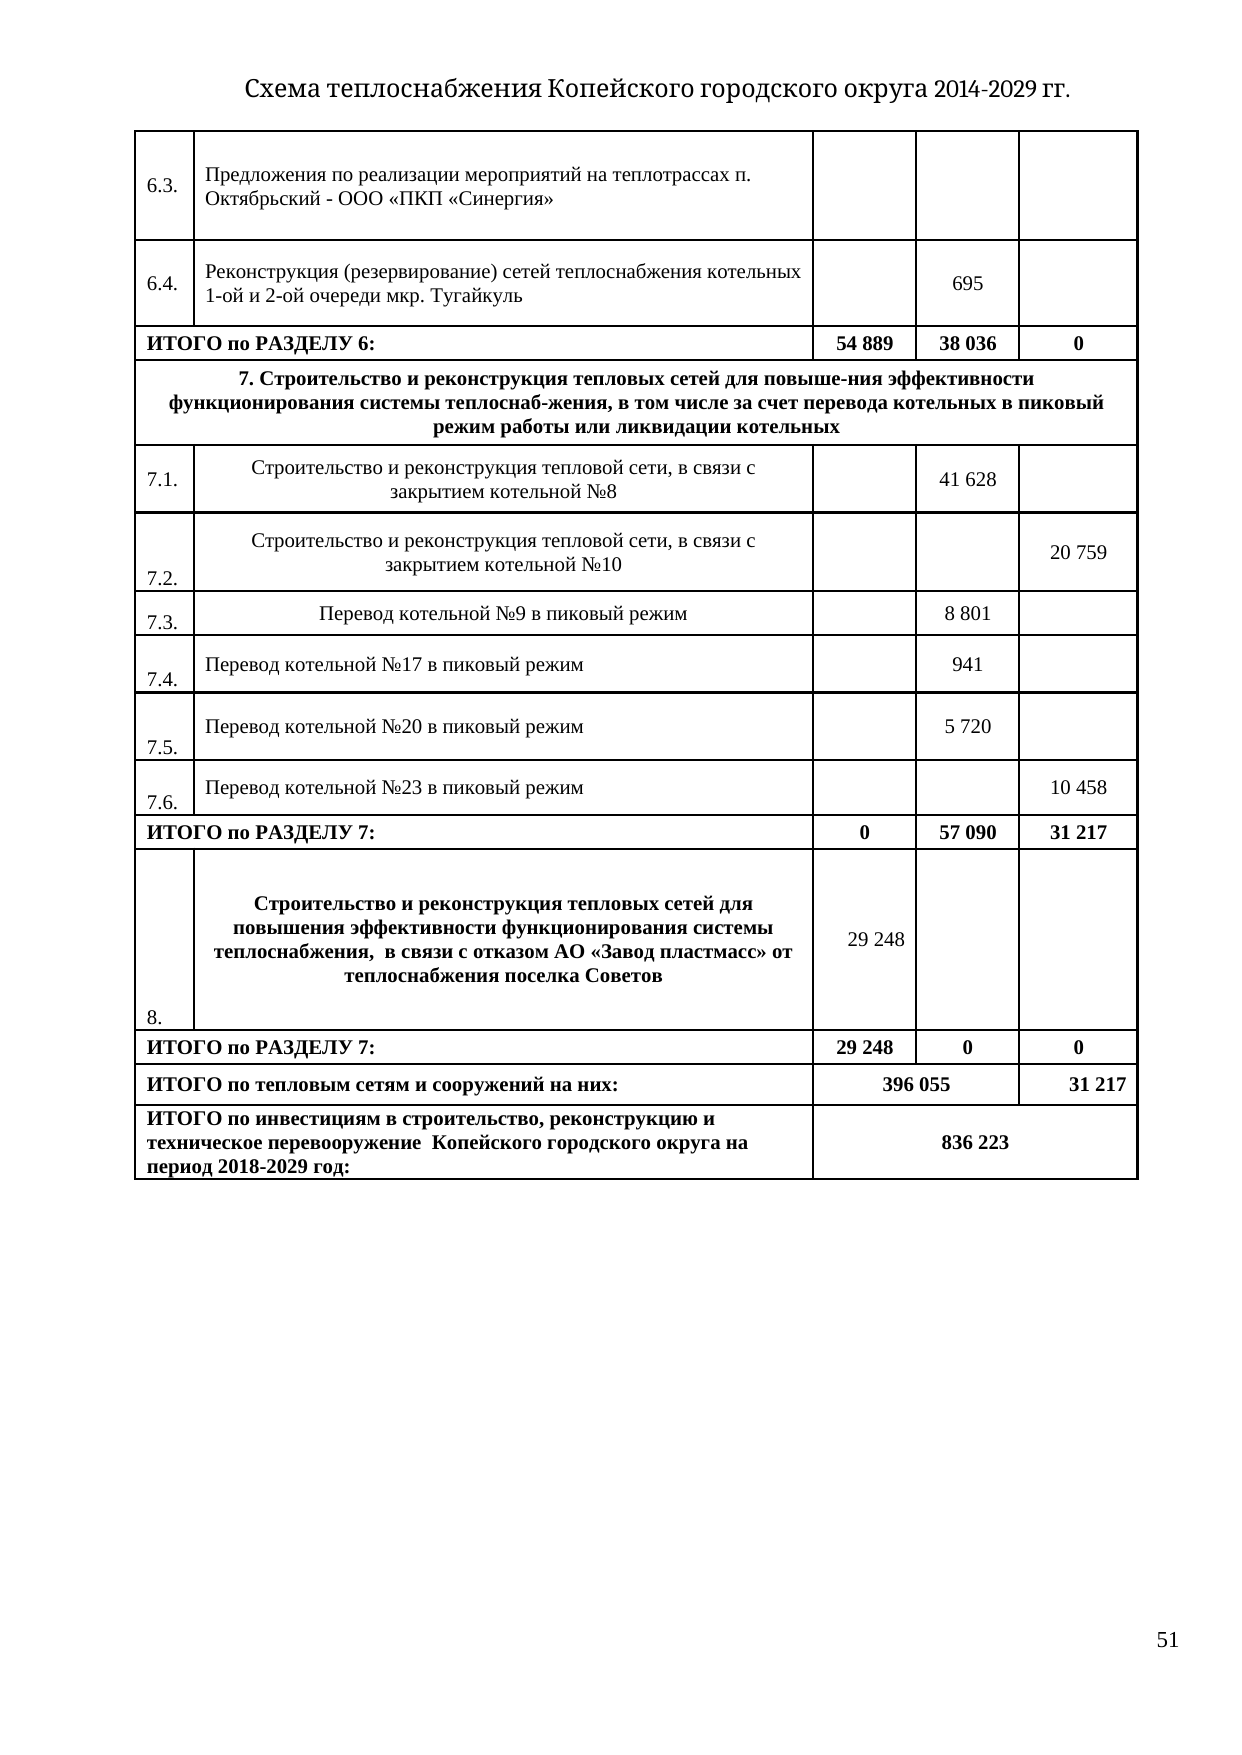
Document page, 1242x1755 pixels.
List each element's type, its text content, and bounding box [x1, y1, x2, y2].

table_cell 5 720 [917, 694, 1018, 759]
table_cell [917, 761, 1018, 814]
table_cell 6.4. [136, 241, 193, 325]
table_cell [814, 694, 915, 759]
table_cell ИТОГО по тепловым сетям и сооружений на них: [136, 1065, 812, 1104]
table_cell 396 055 [814, 1065, 1018, 1104]
table_cell 8. [136, 850, 193, 1029]
table_cell 6.3. [136, 132, 193, 239]
table_cell Реконструкция (резервирование) сетей теплоснабжения котельных 1-ой и 2-ой очереди мкр. Тугайкуль [195, 241, 812, 325]
table_cell Перевод котельной №20 в пиковый режим [195, 694, 812, 759]
table_cell 20 759 [1020, 514, 1136, 590]
table_cell 57 090 [917, 816, 1018, 848]
table_cell [917, 132, 1018, 239]
table_cell [917, 850, 1018, 1029]
table_cell [814, 446, 915, 511]
table_cell ИТОГО по инвестициям в строительство, реконструкцию и техническое перевооружение Копейского городского округа на период 2018-2029 год: [136, 1106, 812, 1178]
table_cell 0 [1020, 1031, 1136, 1063]
table_cell ИТОГО по РАЗДЕЛУ 6: [136, 327, 812, 359]
table_cell 54 889 [814, 327, 915, 359]
table_cell [814, 636, 915, 691]
table_cell 7.5. [136, 694, 193, 759]
table_cell Строительство и реконструкция тепловой сети, в связи с закрытием котельной №8 [195, 446, 812, 511]
table_cell [814, 761, 915, 814]
table_cell [1020, 132, 1136, 239]
table_cell 31 217 [1020, 816, 1136, 848]
table_cell Строительство и реконструкция тепловых сетей для повышения эффективности функционирования системы теплоснабжения, в связи с отказом АО «Завод пластмасс» от теплоснабжения поселка Советов [195, 850, 812, 1029]
table_cell 8 801 [917, 592, 1018, 634]
table_cell 29 248 [814, 1031, 915, 1063]
table_cell 7.3. [136, 592, 193, 634]
table_cell Перевод котельной №17 в пиковый режим [195, 636, 812, 691]
table_cell [1020, 850, 1136, 1029]
table_cell [1020, 446, 1136, 511]
table_cell 41 628 [917, 446, 1018, 511]
table_cell [814, 132, 915, 239]
table_cell 0 [814, 816, 915, 848]
table_cell [1020, 694, 1136, 759]
table_cell 38 036 [917, 327, 1018, 359]
table_cell 7.2. [136, 514, 193, 590]
table_cell ИТОГО по РАЗДЕЛУ 7: [136, 816, 812, 848]
table_cell [1020, 241, 1136, 325]
table_cell 836 223 [814, 1106, 1136, 1178]
table_cell Перевод котельной №9 в пиковый режим [195, 592, 812, 634]
table_cell Перевод котельной №23 в пиковый режим [195, 761, 812, 814]
table_cell 7. Строительство и реконструкция тепловых сетей для повыше-ния эффективности функционирования системы теплоснаб-жения, в том числе за счет перевода котельных в пиковый режим работы или ликвидации котельных [136, 361, 1136, 444]
table_cell 7.1. [136, 446, 193, 511]
table_cell 7.4. [136, 636, 193, 691]
table_cell 31 217 [1020, 1065, 1136, 1104]
table_cell [1020, 636, 1136, 691]
table_cell 941 [917, 636, 1018, 691]
table_cell Строительство и реконструкция тепловой сети, в связи с закрытием котельной №10 [195, 514, 812, 590]
table_cell [814, 514, 915, 590]
table_cell [917, 514, 1018, 590]
table_cell 0 [1020, 327, 1136, 359]
table_cell ИТОГО по РАЗДЕЛУ 7: [136, 1031, 812, 1063]
table_cell 10 458 [1020, 761, 1136, 814]
table_cell 695 [917, 241, 1018, 325]
table_cell [814, 592, 915, 634]
table_cell 29 248 [814, 850, 915, 1029]
table_cell [1020, 592, 1136, 634]
table_cell [814, 241, 915, 325]
table_cell 7.6. [136, 761, 193, 814]
table_cell 0 [917, 1031, 1018, 1063]
table_cell Предложения по реализации мероприятий на теплотрассах п. Октябрьский - ООО «ПКП «Синергия» [195, 132, 812, 239]
